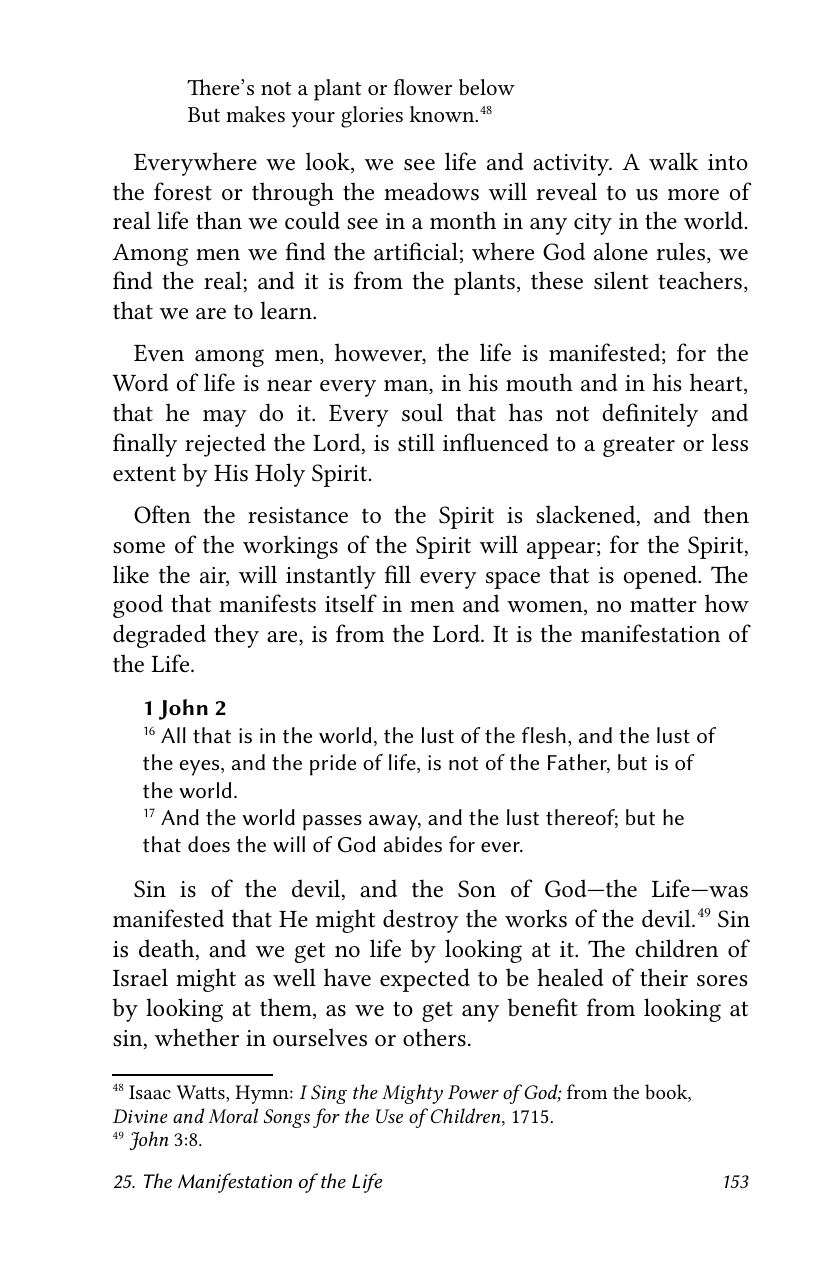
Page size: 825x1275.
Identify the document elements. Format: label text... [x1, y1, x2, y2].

text There’s not a plant or flower below [187, 75, 750, 101]
text Often the resistance to the Spirit is slackened, and then some of the workings of the Spirit will appear; for the Spirit, like the air, will instantly fill every space that is opened. The good that manifests itself in men and women, no matter how degraded they are, is from the Lord. It is the manifestation of the Life. [112, 501, 750, 679]
text Sin is of the devil, and the Son of God—the Life—was manifested that He might destroy the works of the devil. Sin is death, and we get no life by looking at it. The children of Israel might as well have expected to be healed of their sores by looking at them, as we to get any benefit from looking at sin, whether in ourselves or others. [112, 875, 750, 1053]
text 1 John 2 [142, 695, 750, 721]
text Even among men, however, the life is manifested; for the Word of life is near every man, in his mouth and in his heart, that he may do it. Every soul that has not definitely and finally rejected the Lord, is still influenced to a greater or less extent by His Holy Spirit. [112, 339, 750, 487]
text John 3:8. [112, 1128, 750, 1152]
text Isaac Watts, Hymn: I Sing the Mighty Power of God; from the book, Divine and Moral Songs for the Use of Children, 1715. [112, 1081, 750, 1128]
text 17 And the world passes away, and the lust thereof; but he that does the will of God abides for ever. [142, 805, 720, 858]
text 16 All that is in the world, the lust of the flesh, and the lust of the eyes, and the pride of life, is not of the Father, but is of the world. [142, 723, 720, 804]
text Everywhere we look, we see life and activity. A walk into the forest or through the meadows will reveal to us more of real life than we could see in a month in any city in the world. Among men we find the artificial; where God alone rules, we find the real; and it is from the plants, these silent teachers, that we are to learn. [112, 148, 750, 326]
text But makes your glories known. [187, 102, 750, 128]
